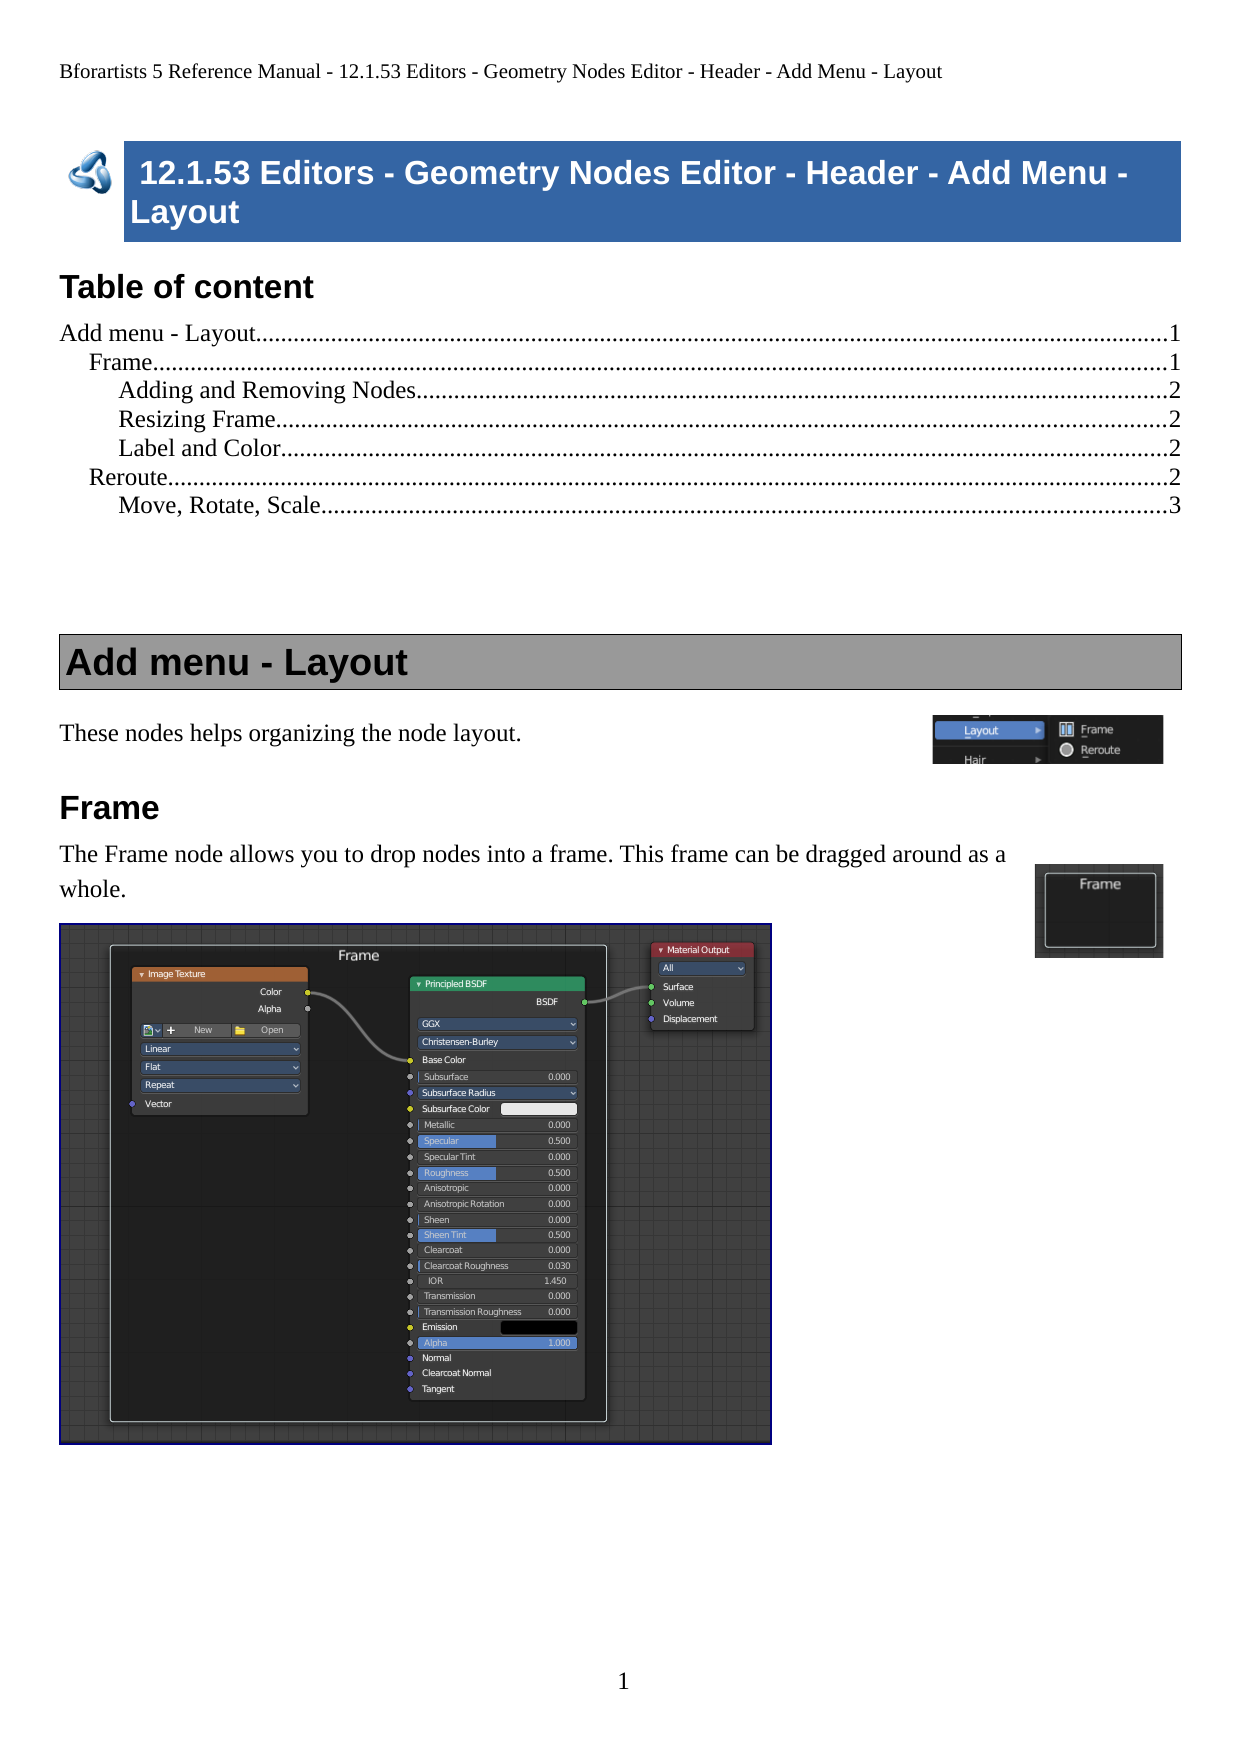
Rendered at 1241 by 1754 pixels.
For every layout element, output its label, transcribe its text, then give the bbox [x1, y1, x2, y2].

text Resizing Frame 2 [118, 404, 1181, 433]
subtitle Frame [59, 788, 1181, 827]
table_header 12.1.53 Editors - Geometry Nodes Editor - Header - Add Menu - Layout [124, 141, 1181, 242]
text The Frame node allows you to drop nodes into a frame. This frame can be dragged around as a whole. [59, 839, 1181, 902]
text Reroute 2 [88, 462, 1181, 490]
picture [1034, 864, 1164, 958]
text Adding and Removing Nodes 2 [118, 375, 1181, 404]
text Add menu - Layout 1 [59, 318, 1181, 347]
picture [932, 715, 1164, 764]
subtitle Table of content [59, 267, 1181, 305]
text Label and Color 2 [118, 433, 1181, 462]
picture [65, 147, 114, 197]
text These nodes helps organizing the node layout. [59, 718, 932, 747]
text Move, Rotate, Scale 3 [118, 490, 1181, 519]
table_header [59, 141, 124, 242]
table_header Add menu - Layout [60, 635, 1181, 689]
picture [61, 925, 770, 1443]
text Frame 1 [88, 347, 1181, 375]
